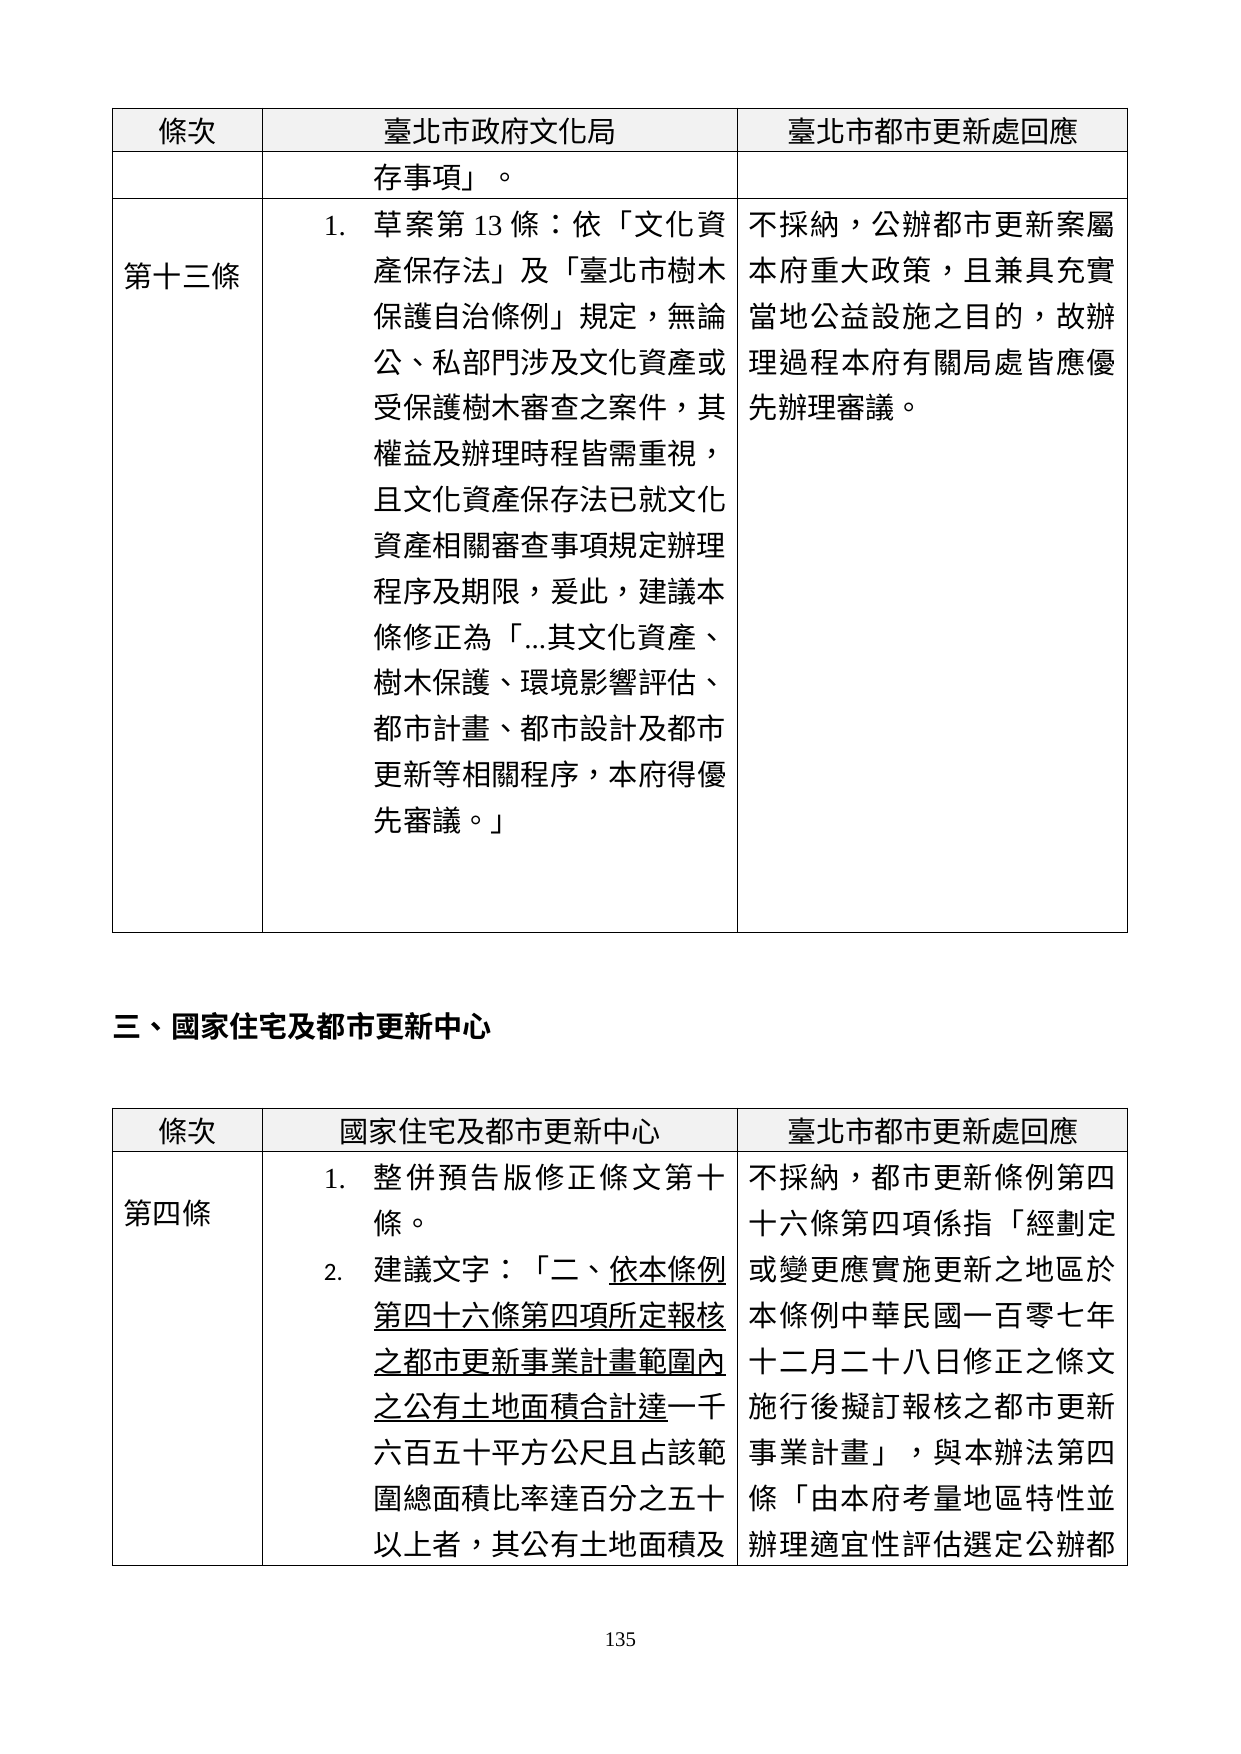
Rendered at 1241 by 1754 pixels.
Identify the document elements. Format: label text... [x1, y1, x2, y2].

table_cell 整併預告版修正條文第十條。 建議文字：「二、依本條例第四十六條第四項所定報核之都市更新事業計畫範圍內之公有土地面積合計達一千六百五十平方公尺且占該範圍總面積比率達百分之五十以上者，其公有土地面積及 [263, 1152, 737, 1564]
table_header 條次 [113, 1109, 262, 1151]
table_cell 草案第13條：依「文化資產保存法」及「臺北市樹木保護自治條例」規定，無論公、私部門涉及文化資產或受保護樹木審查之案件，其權益及辦理時程皆需重視，且文化資產保存法已就文化資產相關審查事項規定辦理程序及期限，爰此，建議本條修正為「...其文化資產、樹木保護、環境影響評估、都市計畫、都市設計及都市更新等相關程序，本府得優先審議。」 [263, 199, 737, 932]
table_cell 第十三條 [113, 199, 262, 932]
table_header 臺北市都市更新處回應 [738, 1109, 1127, 1151]
table_cell 不採納，都市更新條例第四十六條第四項係指「經劃定或變更應實施更新之地區於本條例中華民國一百零七年十二月二十八日修正之條文施行後擬訂報核之都市更新事業計畫」，與本辦法第四條「由本府考量地區特性並辦理適宜性評估選定公辦都 [738, 1152, 1127, 1564]
table_header 臺北市都市更新處回應 [738, 109, 1127, 151]
table_cell 存事項」。 [263, 152, 737, 198]
table_cell 不採納，公辦都市更新案屬本府重大政策，且兼具充實當地公益設施之目的，故辦理過程本府有關局處皆應優先辦理審議。 [738, 199, 1127, 932]
table_cell 第四條 [113, 1152, 262, 1564]
table_cell [738, 152, 1127, 198]
table_header 條次 [113, 109, 262, 151]
table_header 國家住宅及都市更新中心 [263, 1109, 737, 1151]
text 三、國家住宅及都市更新中心 [112, 983, 1128, 1045]
table_header 臺北市政府文化局 [263, 109, 737, 151]
table_cell [113, 152, 262, 198]
